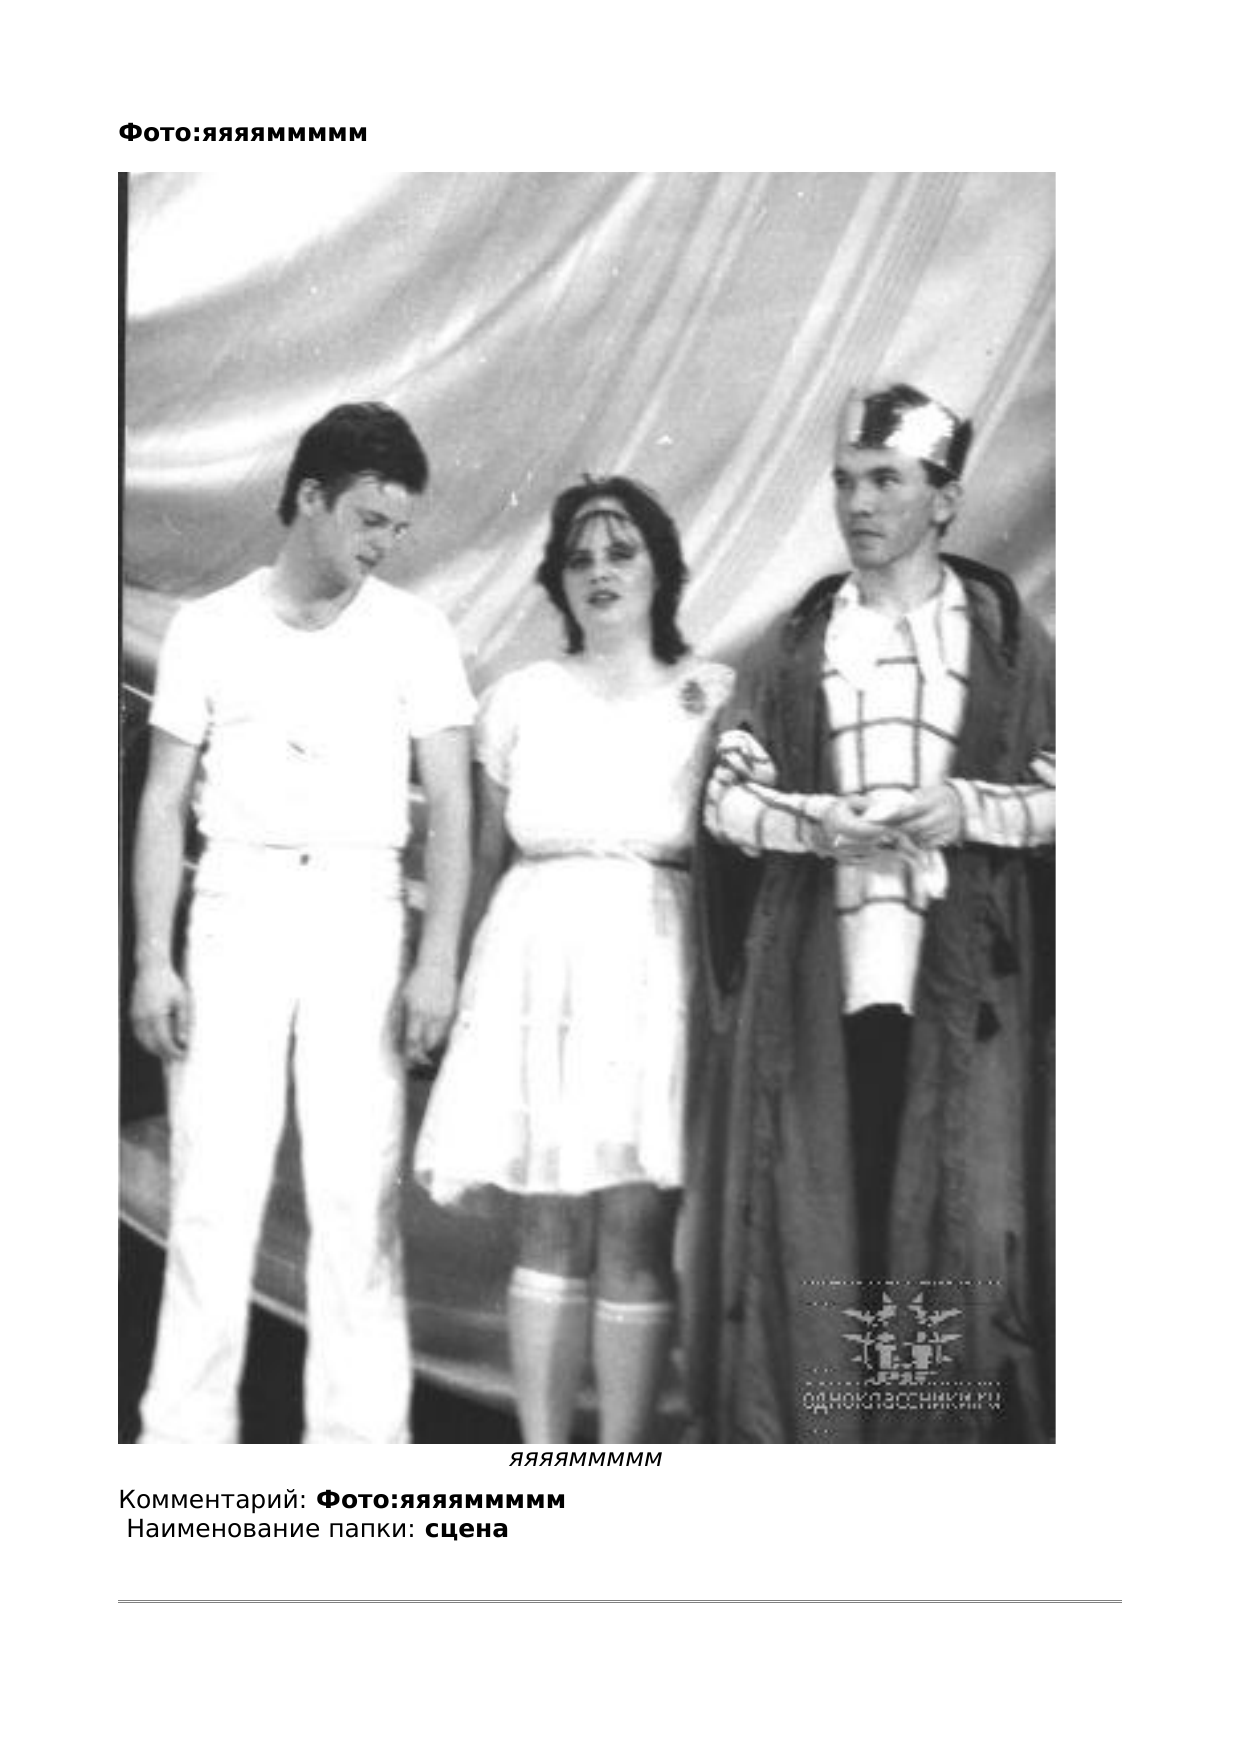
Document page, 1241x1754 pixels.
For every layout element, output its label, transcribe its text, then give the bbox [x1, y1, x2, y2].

picture [118, 172, 1056, 1444]
text яяяяммммм [118, 1444, 1056, 1473]
text Комментарий: Фото:яяяяммммм Наименование папки: сцена [118, 1485, 1122, 1573]
subtitle Фото:яяяяммммм [118, 118, 1122, 147]
